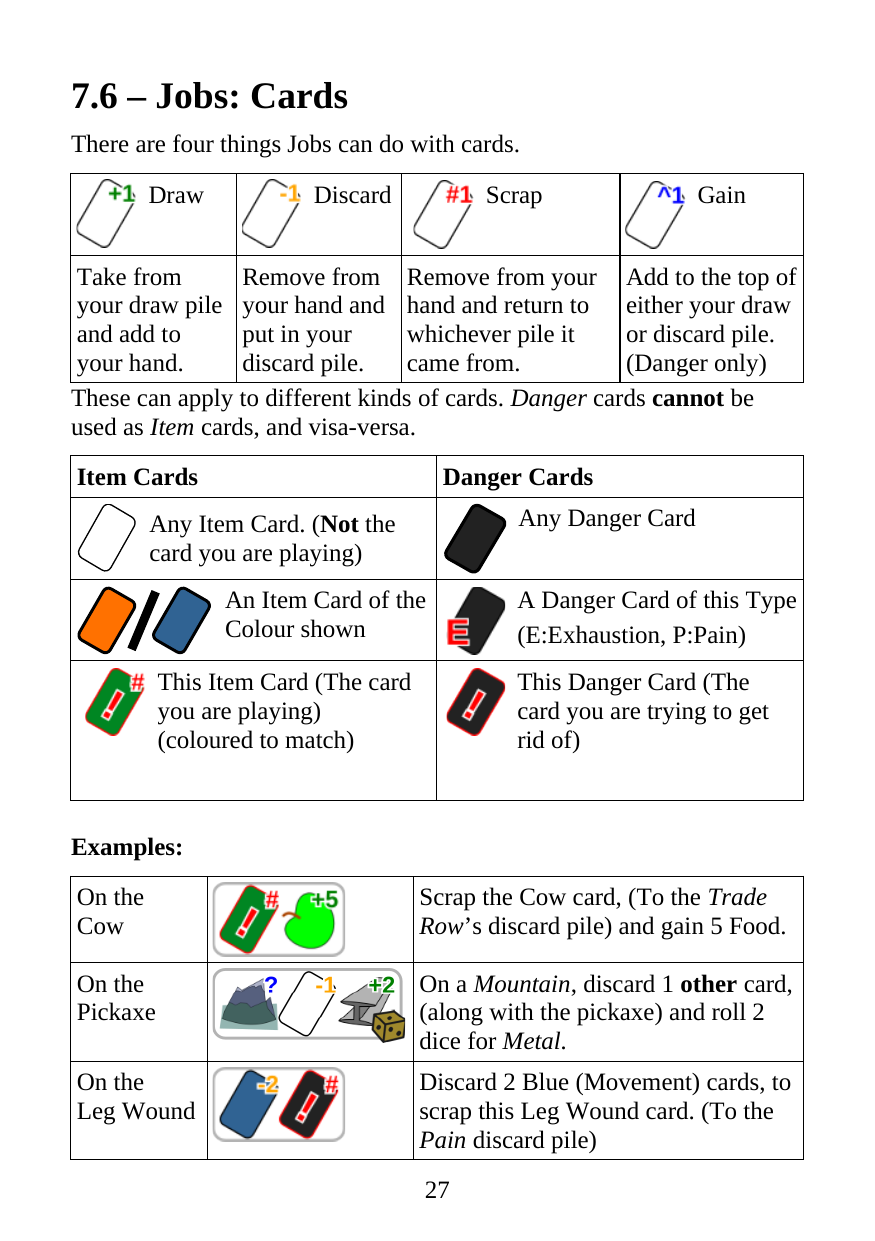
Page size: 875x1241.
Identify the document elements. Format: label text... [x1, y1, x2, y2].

table_cell Take from your draw pile and add to your hand. [71, 256, 236, 382]
table_cell An Item Card of the Colour shown [71, 580, 436, 660]
table_header Item Cards [71, 456, 436, 497]
table_cell This Danger Card (The card you are trying to get rid of) [437, 661, 803, 800]
table_cell [208, 963, 413, 1061]
table_cell Any Danger Card [437, 498, 803, 578]
picture [212, 968, 406, 1043]
picture [212, 882, 346, 957]
table_header Scrap [402, 174, 619, 255]
subtitle 7.6 – Jobs: Cards [71, 74, 803, 117]
table_header [208, 877, 413, 962]
picture [242, 179, 302, 248]
table_cell Remove from your hand and return to whichever pile it came from. [402, 256, 619, 382]
text Examples: [71, 832, 803, 861]
table_header Draw [71, 174, 236, 255]
picture [446, 668, 506, 736]
table_cell A Danger Card of this Type (E:Exhaustion, P:Pain) [437, 580, 803, 660]
table_cell [208, 1062, 413, 1159]
picture [76, 179, 137, 248]
picture [446, 587, 506, 655]
table_header On the Cow [71, 877, 207, 962]
picture [212, 1067, 346, 1142]
table_cell Remove from your hand and put in your discard pile. [237, 256, 401, 382]
table_cell Discard 2 Blue (Movement) cards, to scrap this Leg Wound card. (To the Pain discard pile) [414, 1062, 803, 1159]
picture [625, 181, 686, 249]
text These can apply to different kinds of cards. Danger cards cannot be used as Item cards, and visa-versa. [71, 383, 803, 441]
table_cell On the Pickaxe [71, 963, 207, 1061]
table_header Danger Cards [437, 456, 803, 497]
table_header Scrap the Cow card, (To the Trade Row’s discard pile) and gain 5 Food. [414, 877, 803, 962]
picture [413, 180, 474, 249]
text There are four things Jobs can do with cards. [71, 129, 803, 158]
table_cell On a Mountain, discard 1 other card, (along with the pickaxe) and roll 2 dice for Metal. [414, 963, 803, 1061]
table_cell This Item Card (The card you are playing) (coloured to match) [71, 661, 436, 800]
table_header Gain [621, 174, 803, 255]
table_cell Add to the top of either your draw or discard pile. (Danger only) [621, 256, 803, 382]
table_cell On the Leg Wound [71, 1062, 207, 1159]
picture [85, 668, 146, 736]
table_header Discard [237, 174, 401, 255]
table_cell Any Item Card. (Not the card you are playing) [71, 498, 436, 578]
